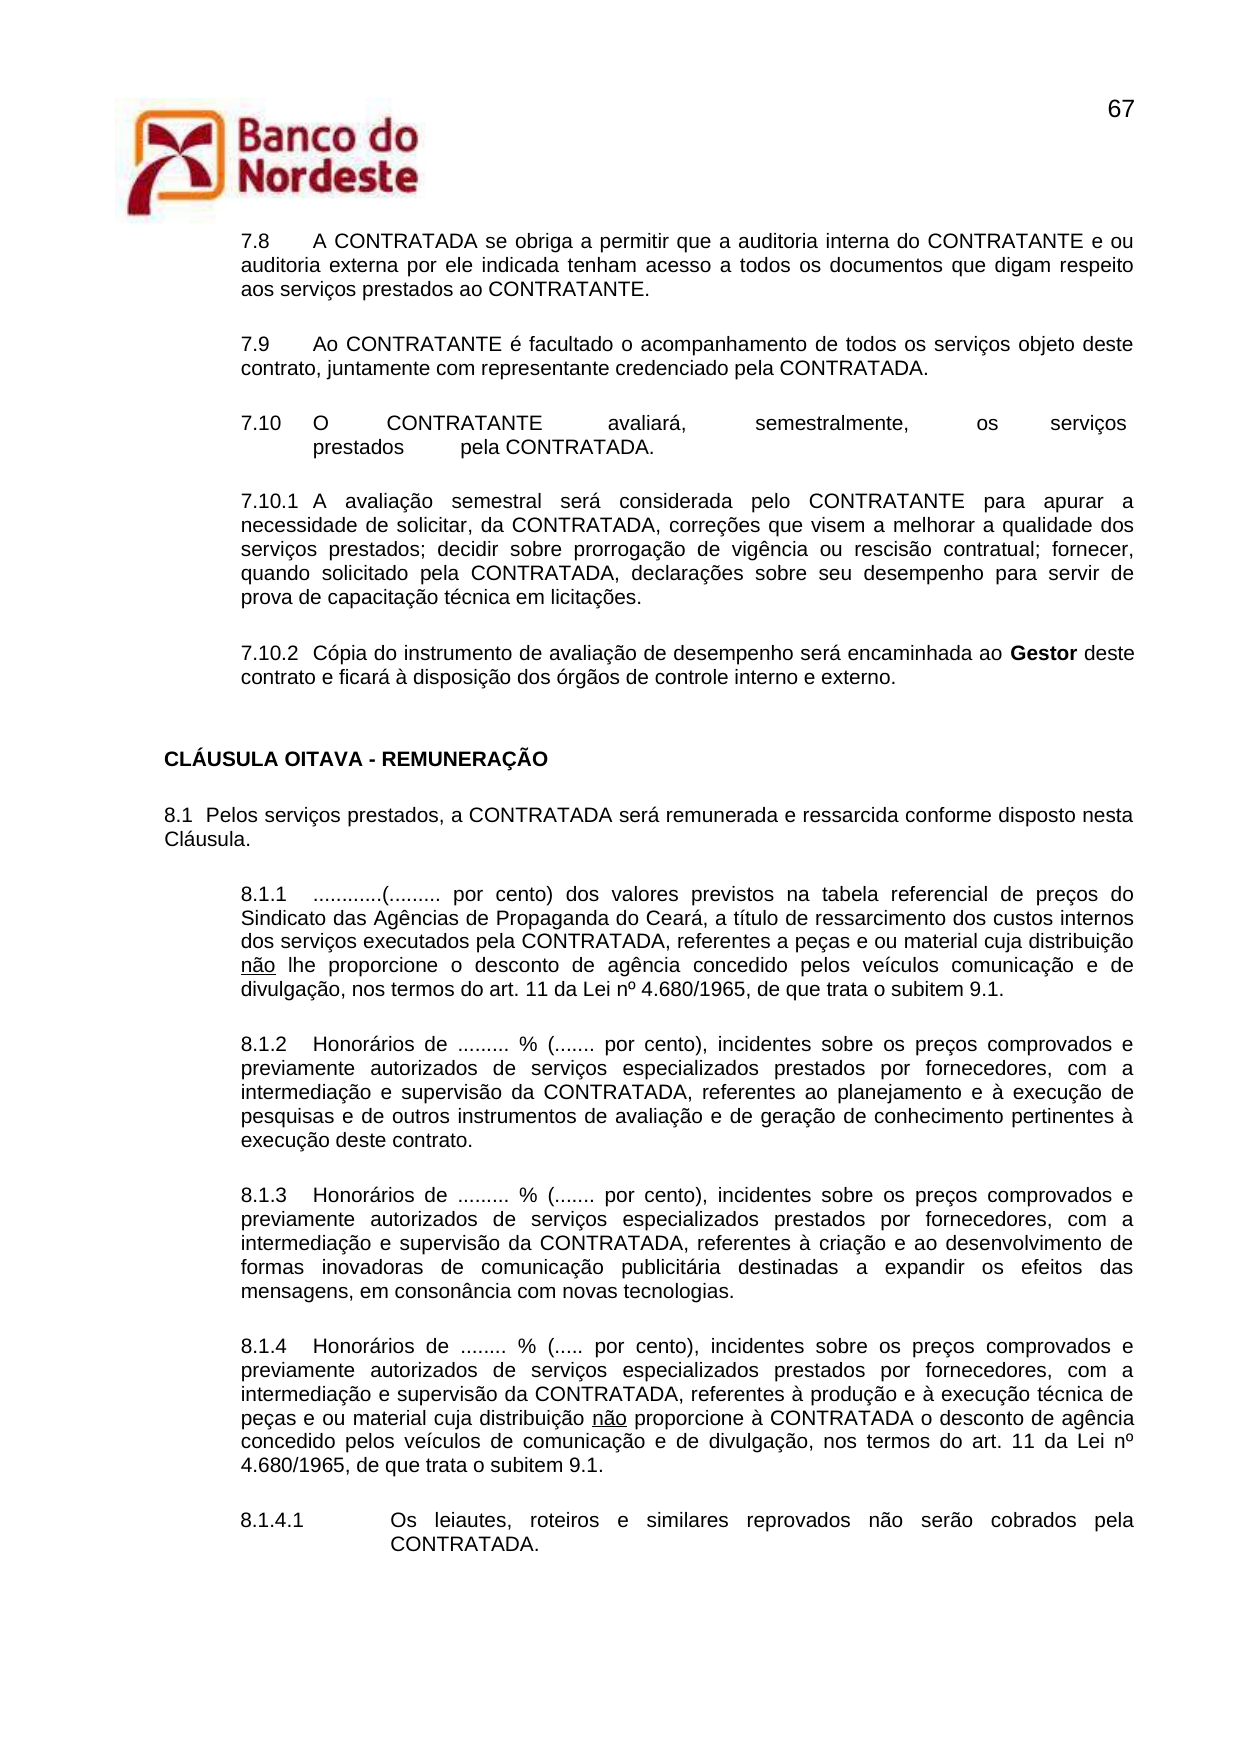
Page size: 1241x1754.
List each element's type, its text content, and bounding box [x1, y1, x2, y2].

picture [115, 98, 426, 225]
list Honorários de ......... % (....... por cento), incidentes sobre os preços comprovados e previamente autorizados de serviços especializados prestados por fornecedores, com a intermediação e supervisão da CONTRATADA, referentes ao planejamento e à execução de pesquisas e de outros instrumentos de avaliação e de geração de conhecimento pertinentes à execução deste contrato. [241, 1032, 1135, 1152]
list Os leiautes, roteiros e similares reprovados não serão cobrados pela CONTRATADA. [240, 1508, 1135, 1556]
text CLÁUSULA OITAVA - REMUNERAÇÃO [164, 748, 1135, 771]
list ............(......... por cento) dos valores previstos na tabela referencial de preços do Sindicato das Agências de Propaganda do Ceará, a título de ressarcimento dos custos internos dos serviços executados pela CONTRATADA, referentes a peças e ou material cuja distribuição não lhe proporcione o desconto de agência concedido pelos veículos comunicação e de divulgação, nos termos do art. 11 da Lei nº 4.680/1965, de que trata o subitem 9.1. [241, 881, 1135, 1001]
list Honorários de ......... % (....... por cento), incidentes sobre os preços comprovados e previamente autorizados de serviços especializados prestados por fornecedores, com a intermediação e supervisão da CONTRATADA, referentes à criação e ao desenvolvimento de formas inovadoras de comunicação publicitária destinadas a expandir os efeitos das mensagens, em consonância com novas tecnologias. [241, 1183, 1135, 1303]
list A CONTRATADA se obriga a permitir que a auditoria interna do CONTRATANTE e ou auditoria externa por ele indicada tenham acesso a todos os documentos que digam respeito aos serviços prestados ao CONTRATANTE. [241, 229, 1135, 301]
list Honorários de ........ % (..... por cento), incidentes sobre os preços comprovados e previamente autorizados de serviços especializados prestados por fornecedores, com a intermediação e supervisão da CONTRATADA, referentes à produção e à execução técnica de peças e ou material cuja distribuição não proporcione à CONTRATADA o desconto de agência concedido pelos veículos de comunicação e de divulgação, nos termos do art. 11 da Lei nº 4.680/1965, de que trata o subitem 9.1. [241, 1333, 1135, 1477]
list Ao CONTRATANTE é facultado o acompanhamento de todos os serviços objeto deste contrato, juntamente com representante credenciado pela CONTRATADA. [241, 332, 1135, 379]
text 8.1 Pelos serviços prestados, a CONTRATADA será remunerada e ressarcida conforme disposto nesta Cláusula. [164, 802, 1135, 850]
list O CONTRATANTE avaliará, semestralmente, os serviços prestados pela CONTRATADA. [241, 411, 1135, 458]
list A avaliação semestral será considerada pelo CONTRATANTE para apurar a necessidade de solicitar, da CONTRATADA, correções que visem a melhorar a qualidade dos serviços prestados; decidir sobre prorrogação de vigência ou rescisão contratual; fornecer, quando solicitado pela CONTRATADA, declarações sobre seu desempenho para servir de prova de capacitação técnica em licitações. [241, 489, 1135, 609]
list Cópia do instrumento de avaliação de desempenho será encaminhada ao Gestor deste contrato e ficará à disposição dos órgãos de controle interno e externo. [241, 641, 1135, 689]
